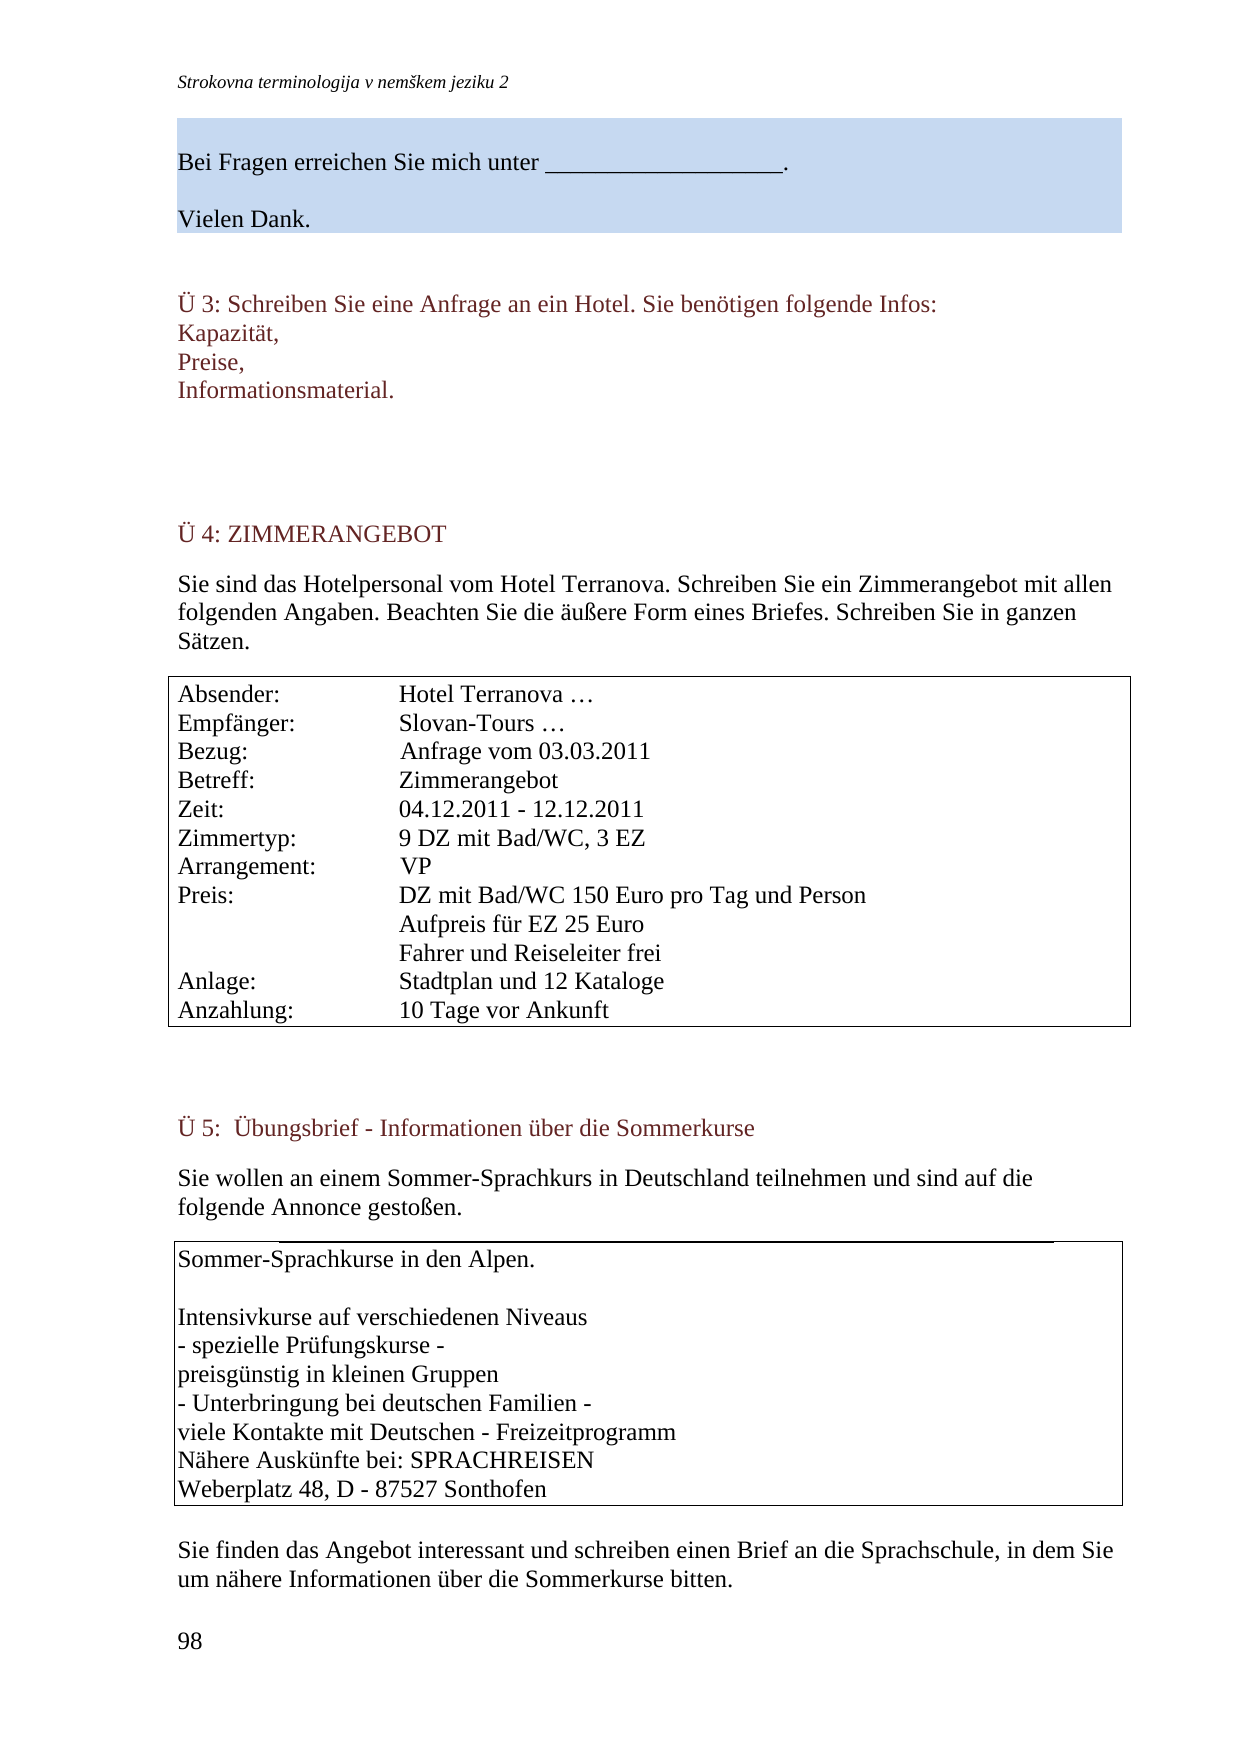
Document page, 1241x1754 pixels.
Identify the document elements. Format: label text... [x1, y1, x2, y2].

text Absender: Hotel Terranova … [169, 677, 1130, 708]
text Ü 5: Übungsbrief - Informationen über die Sommerkurse [177, 1113, 1122, 1142]
text Zimmertyp: 9 DZ mit Bad/WC, 3 EZ [177, 823, 1122, 851]
text Aufpreis für EZ 25 Euro [177, 909, 1122, 938]
text Intensivkurse auf verschiedenen Niveaus [177, 1302, 1122, 1331]
text - Unterbringung bei deutschen Familien - [177, 1388, 1122, 1417]
text Bei Fragen erreichen Sie mich unter ___________________. Vielen Dank. [177, 118, 1122, 233]
text Preis: DZ mit Bad/WC 150 Euro pro Tag und Person [177, 880, 1122, 909]
text Ü 3: Schreiben Sie eine Anfrage an ein Hotel. Sie benötigen folgende Infos: Kapazität, Preise, Informationsmaterial. [177, 289, 1122, 404]
text Betreff: Zimmerangebot [177, 765, 1122, 794]
text preisgünstig in kleinen Gruppen [177, 1359, 1122, 1388]
text Nähere Auskünfte bei: SPRACHREISEN [177, 1446, 1122, 1471]
text Zeit: 04.12.2011 - 12.12.2011 [177, 794, 1122, 823]
text Sommer-Sprachkurse in den Alpen. [175, 1242, 1122, 1273]
text viele Kontakte mit Deutschen - Freizeitprogramm [177, 1417, 1122, 1446]
text Anlage: Stadtplan und 12 Kataloge [177, 966, 1122, 992]
text - spezielle Prüfungskurse - [177, 1331, 1122, 1359]
text Sie wollen an einem Sommer-Sprachkurs in Deutschland teilnehmen und sind auf die folgende Annonce gestoßen. [177, 1163, 1122, 1220]
text Sie sind das Hotelpersonal vom Hotel Terranova. Schreiben Sie ein Zimmerangebot mit allen folgenden Angaben. Beachten Sie die äußere Form eines Briefes. Schreiben Sie in ganzen Sätzen. [177, 569, 1122, 655]
text Anzahlung: 10 Tage vor Ankunft [169, 992, 1130, 1026]
text Weberplatz 48, D - 87527 Sonthofen [175, 1471, 1122, 1505]
text Bezug: Anfrage vom 03.03.2011 [177, 736, 1122, 765]
text Empfänger: Slovan-Tours … [177, 708, 1122, 736]
text Arrangement: VP [177, 851, 1122, 880]
text Sie finden das Angebot interessant und schreiben einen Brief an die Sprachschule, in dem Sie um nähere Informationen über die Sommerkurse bitten. [177, 1535, 1122, 1592]
text Fahrer und Reiseleiter frei [177, 938, 1122, 966]
text Ü 4: ZIMMERANGEBOT [177, 519, 1122, 548]
